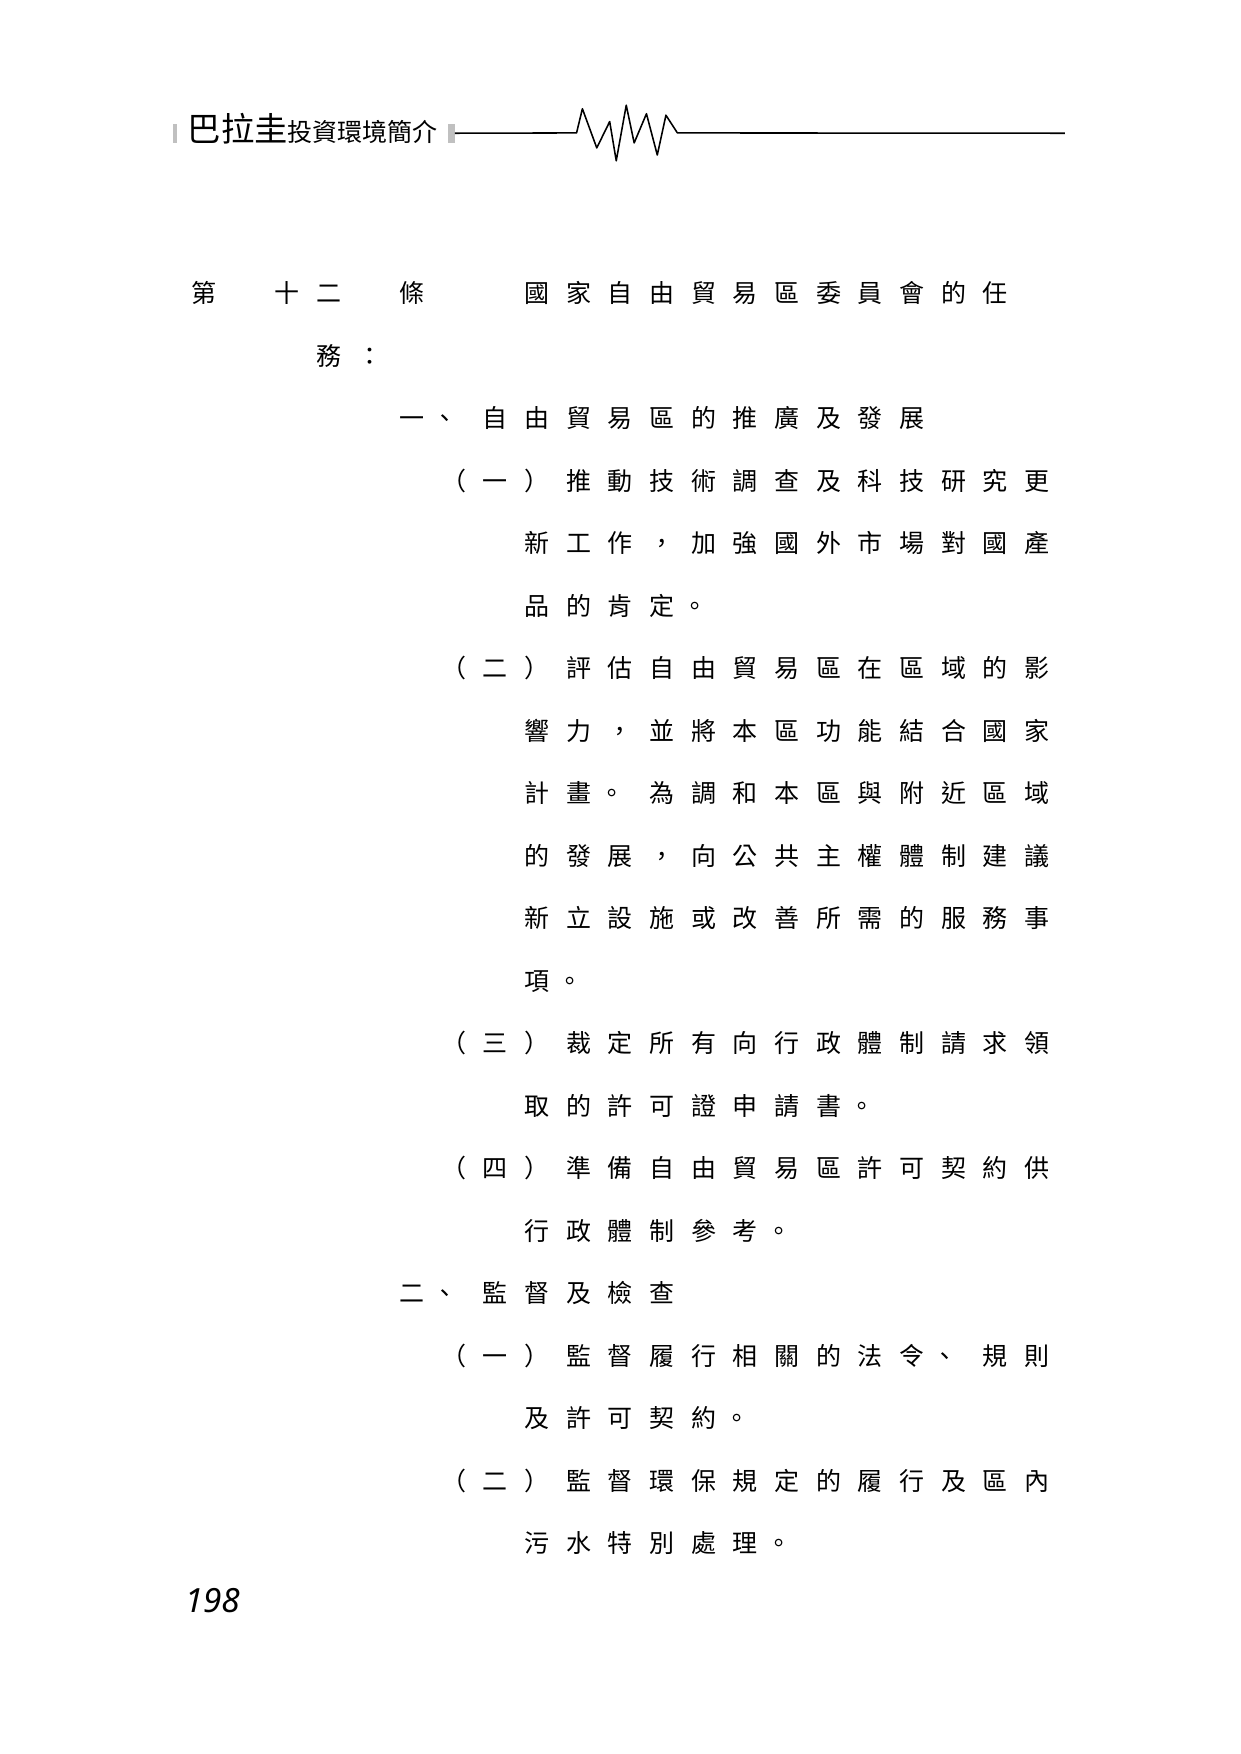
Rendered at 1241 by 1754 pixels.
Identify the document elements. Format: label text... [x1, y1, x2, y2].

text 第 十二 條 國家自由貿易區委員會的任務： [183, 250, 1058, 375]
text （一）推動技術調查及科技研究更新工作，加強國外市場對國產品的肯定。 [404, 438, 1058, 625]
text （一）監督履行相關的法令、規則及許可契約。 [404, 1313, 1058, 1438]
text （二）監督環保規定的履行及區內污水特別處理。 [404, 1438, 1058, 1563]
text （二）評估自由貿易區在區域的影響力，並將本區功能結合國家計畫。為調和本區與附近區域的發展，向公共主權體制建議新立設施或改善所需的服務事項。 [404, 625, 1058, 1000]
text （三）裁定所有向行政體制請求領取的許可證申請書。 [404, 1000, 1058, 1125]
text 二、監督及檢查 [355, 1250, 1058, 1313]
text （四）準備自由貿易區許可契約供行政體制參考。 [404, 1125, 1058, 1250]
text 一、自由貿易區的推廣及發展 [355, 375, 1058, 438]
